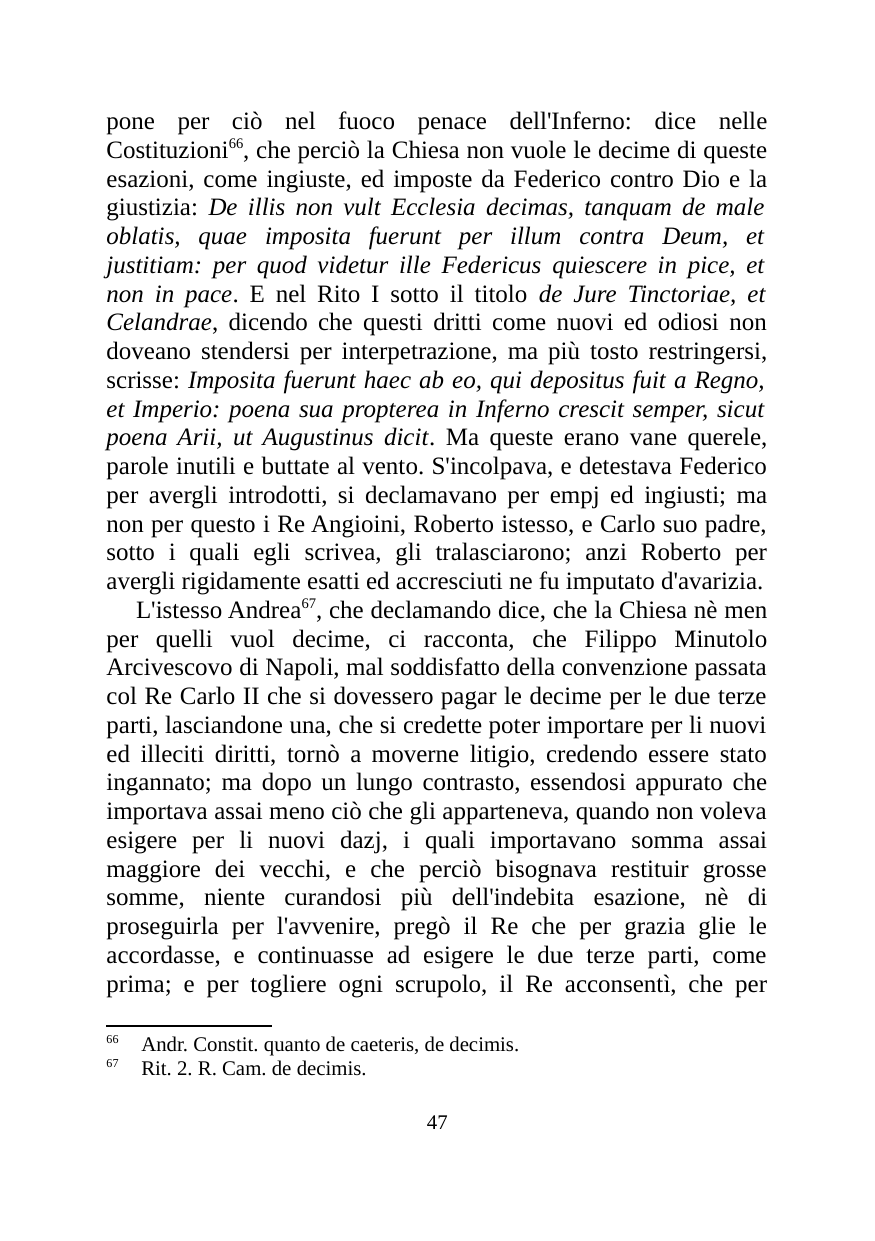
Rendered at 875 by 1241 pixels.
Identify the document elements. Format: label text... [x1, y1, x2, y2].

text pone per ciò nel fuoco penace dell'Inferno: dice nelle Costituzioni, che perciò la Chiesa non vuole le decime di queste esazioni, come ingiuste, ed imposte da Federico contro Dio e la giustizia: De illis non vult Ecclesia decimas, tanquam de male oblatis, quae imposita fuerunt per illum contra Deum, et justitiam: per quod videtur ille Federicus quiescere in pice, et non in pace. E nel Rito I sotto il titolo de Jure Tinctoriae, et Celandrae, dicendo che questi dritti come nuovi ed odiosi non doveano stendersi per interpetrazione, ma più tosto restringersi, scrisse: Imposita fuerunt haec ab eo, qui depositus fuit a Regno, et Imperio: poena sua propterea in Inferno crescit semper, sicut poena Arii, ut Augustinus dicit. Ma queste erano vane querele, parole inutili e buttate al vento. S'incolpava, e detestava Federico per avergli introdotti, si declamavano per empj ed ingiusti; ma non per questo i Re Angioini, Roberto istesso, e Carlo suo padre, sotto i quali egli scrivea, gli tralasciarono; anzi Roberto per avergli rigidamente esatti ed accresciuti ne fu imputato d'avarizia. [106, 106, 768, 595]
text Rit. 2. R. Cam. de decimis. [106, 1056, 768, 1080]
text Andr. Constit. quanto de caeteris, de decimis. [106, 1032, 768, 1056]
text L'istesso Andrea, che declamando dice, che la Chiesa nè men per quelli vuol decime, ci racconta, che Filippo Minutolo Arcivescovo di Napoli, mal soddisfatto della convenzione passata col Re Carlo II che si dovessero pagar le decime per le due terze parti, lasciandone una, che si credette poter importare per li nuovi ed illeciti diritti, tornò a moverne litigio, credendo essere stato ingannato; ma dopo un lungo contrasto, essendosi appurato che importava assai meno ciò che gli apparteneva, quando non voleva esigere per li nuovi dazj, i quali importavano somma assai maggiore dei vecchi, e che perciò bisognava restituir grosse somme, niente curandosi più dell'indebita esazione, nè di proseguirla per l'avvenire, pregò il Re che per grazia glie le accordasse, e continuasse ad esigere le due terze parti, come prima; e per togliere ogni scrupolo, il Re acconsentì, che per [106, 595, 768, 997]
